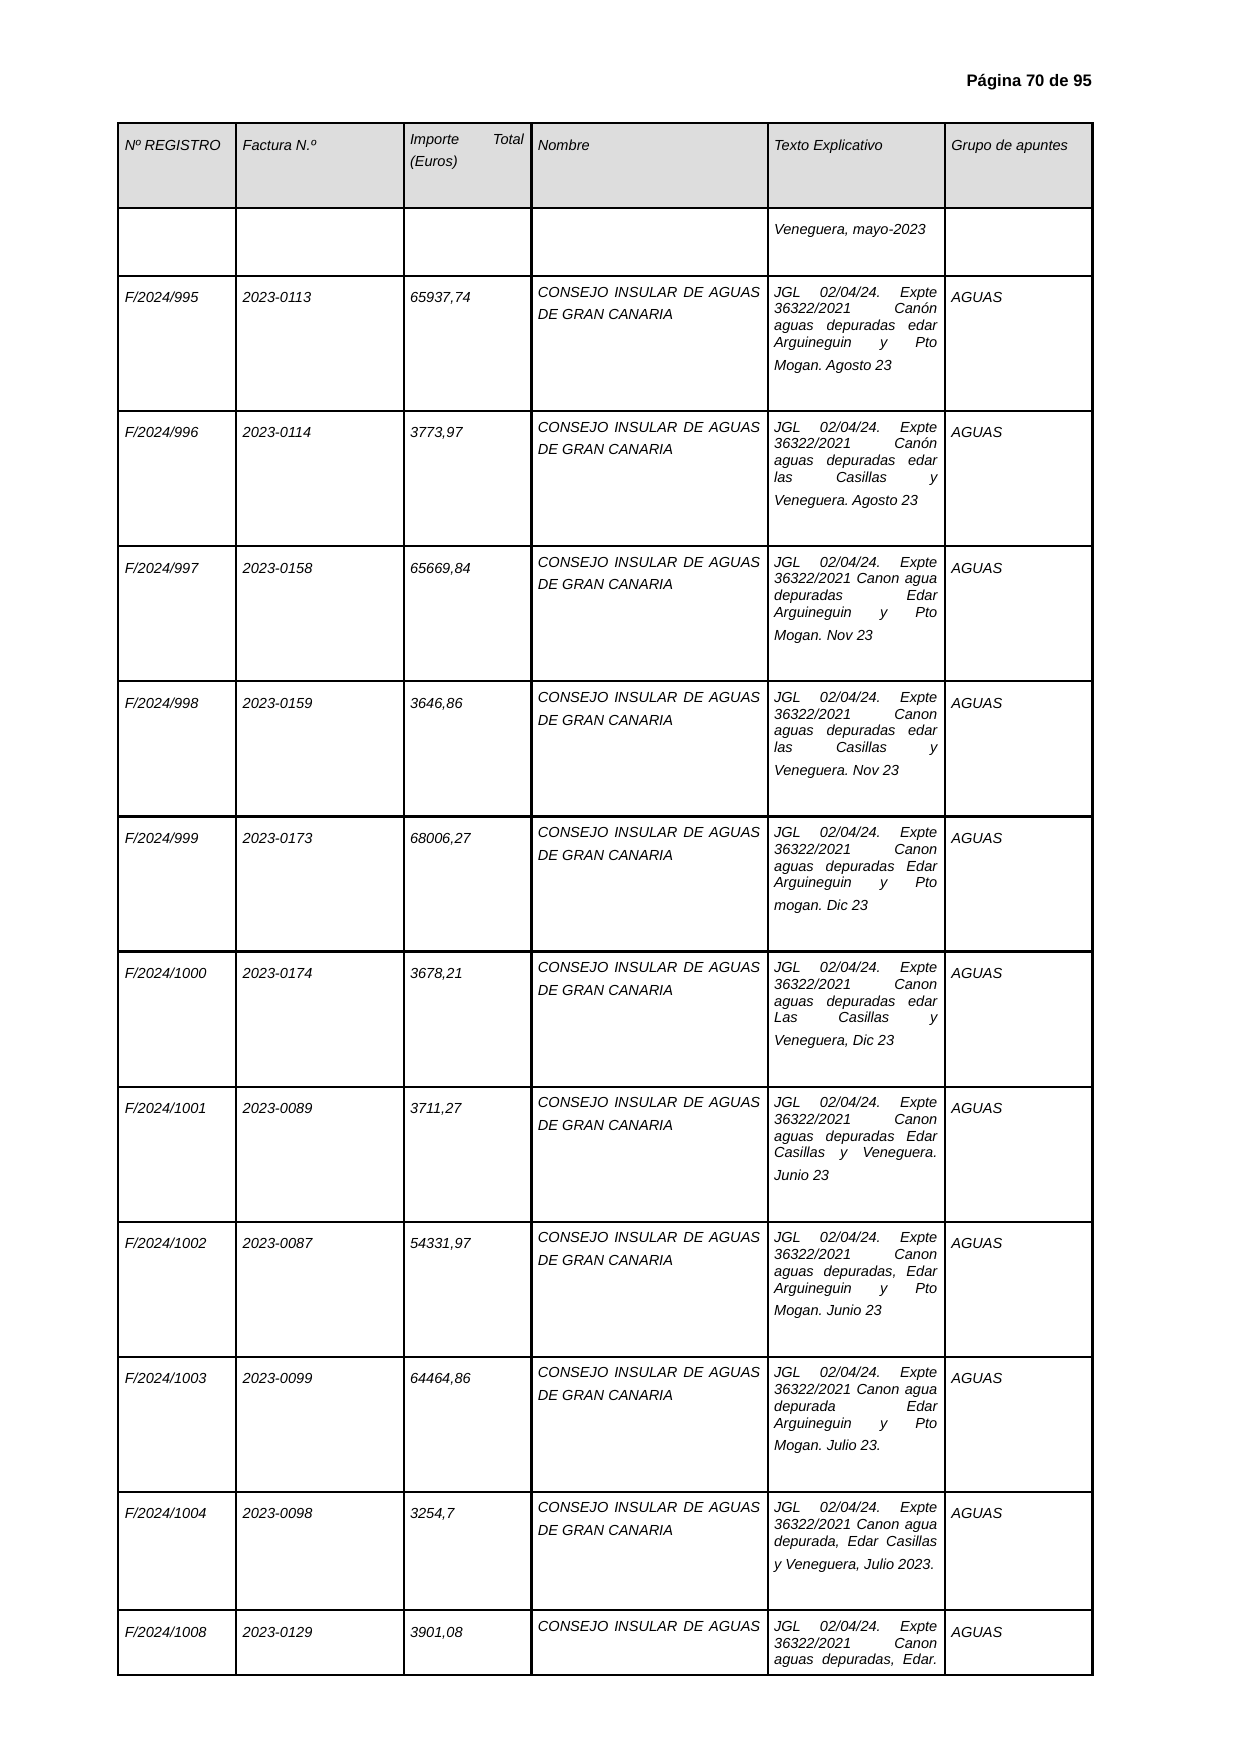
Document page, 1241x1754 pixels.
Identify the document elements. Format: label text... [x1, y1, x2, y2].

table_cell 2023-0158 [237, 547, 403, 680]
table_cell AGUAS [946, 682, 1091, 815]
table_cell AGUAS [946, 818, 1091, 950]
table_cell F/2024/1008 [119, 1611, 235, 1674]
table_cell 54331,97 [405, 1223, 530, 1356]
table_cell 2023-0113 [237, 277, 403, 410]
table_cell [119, 209, 235, 275]
table_cell F/2024/1004 [119, 1493, 235, 1609]
table_cell F/2024/998 [119, 682, 235, 815]
table_cell F/2024/995 [119, 277, 235, 410]
table_cell 2023-0114 [237, 412, 403, 545]
table_cell AGUAS [946, 547, 1091, 680]
table_cell JGL 02/04/24. Expte 36322/2021 Canon aguas depuradas Edar Arguineguin y Pto mogan. Dic 23 [769, 818, 944, 950]
table_cell CONSEJO INSULAR DE AGUAS DE GRAN CANARIA [533, 1493, 767, 1609]
table_cell [533, 209, 767, 275]
table_cell 2023-0089 [237, 1088, 403, 1221]
table_cell AGUAS [946, 953, 1091, 1086]
table_cell AGUAS [946, 1611, 1091, 1674]
table_cell F/2024/1000 [119, 953, 235, 1086]
table_cell AGUAS [946, 277, 1091, 410]
table_header Nº REGISTRO [119, 124, 235, 207]
table_cell 2023-0173 [237, 818, 403, 950]
table_cell F/2024/997 [119, 547, 235, 680]
table_cell 3711,27 [405, 1088, 530, 1221]
table_header Factura N.º [237, 124, 403, 207]
table_cell JGL 02/04/24. Expte 36322/2021 Canon agua depuradas Edar Arguineguin y Pto Mogan. Nov 23 [769, 547, 944, 680]
table_cell 2023-0159 [237, 682, 403, 815]
table_cell CONSEJO INSULAR DE AGUAS DE GRAN CANARIA [533, 818, 767, 950]
table_cell JGL 02/04/24. Expte 36322/2021 Canon aguas depuradas, Edar. [769, 1611, 944, 1674]
table_cell 2023-0129 [237, 1611, 403, 1674]
table_cell 65937,74 [405, 277, 530, 410]
table_cell F/2024/999 [119, 818, 235, 950]
table_cell AGUAS [946, 1358, 1091, 1491]
table_cell 3678,21 [405, 953, 530, 1086]
table_cell AGUAS [946, 1088, 1091, 1221]
table_cell 68006,27 [405, 818, 530, 950]
table_cell 2023-0087 [237, 1223, 403, 1356]
table_cell CONSEJO INSULAR DE AGUAS DE GRAN CANARIA [533, 1358, 767, 1491]
table_cell JGL 02/04/24. Expte 36322/2021 Canon agua depurada Edar Arguineguin y Pto Mogan. Julio 23. [769, 1358, 944, 1491]
table_cell CONSEJO INSULAR DE AGUAS DE GRAN CANARIA [533, 953, 767, 1086]
table_cell F/2024/996 [119, 412, 235, 545]
table_cell 3646,86 [405, 682, 530, 815]
table_header Importe Total (Euros) [405, 124, 530, 207]
table_cell Veneguera, mayo-2023 [769, 209, 944, 275]
table_cell AGUAS [946, 1223, 1091, 1356]
table_cell 65669,84 [405, 547, 530, 680]
table_cell CONSEJO INSULAR DE AGUAS DE GRAN CANARIA [533, 1088, 767, 1221]
table_cell F/2024/1001 [119, 1088, 235, 1221]
table_cell [405, 209, 530, 275]
table_cell CONSEJO INSULAR DE AGUAS DE GRAN CANARIA [533, 547, 767, 680]
table_cell 64464,86 [405, 1358, 530, 1491]
table_cell CONSEJO INSULAR DE AGUAS DE GRAN CANARIA [533, 1223, 767, 1356]
table_cell JGL 02/04/24. Expte 36322/2021 Canon aguas depuradas edar Las Casillas y Veneguera, Dic 23 [769, 953, 944, 1086]
table_cell F/2024/1003 [119, 1358, 235, 1491]
table_cell [946, 209, 1091, 275]
table_cell 2023-0098 [237, 1493, 403, 1609]
table_cell JGL 02/04/24. Expte 36322/2021 Canon aguas depuradas, Edar Arguineguin y Pto Mogan. Junio 23 [769, 1223, 944, 1356]
table_cell 3773,97 [405, 412, 530, 545]
table_cell CONSEJO INSULAR DE AGUAS DE GRAN CANARIA [533, 682, 767, 815]
table_cell CONSEJO INSULAR DE AGUAS DE GRAN CANARIA [533, 412, 767, 545]
table_cell JGL 02/04/24. Expte 36322/2021 Canón aguas depuradas edar las Casillas y Veneguera. Agosto 23 [769, 412, 944, 545]
table_cell [237, 209, 403, 275]
table_header Grupo de apuntes [946, 124, 1091, 207]
table_cell CONSEJO INSULAR DE AGUAS [533, 1611, 767, 1674]
table_cell 3254,7 [405, 1493, 530, 1609]
table_cell JGL 02/04/24. Expte 36322/2021 Canón aguas depuradas edar Arguineguin y Pto Mogan. Agosto 23 [769, 277, 944, 410]
table_header Texto Explicativo [769, 124, 944, 207]
table_cell JGL 02/04/24. Expte 36322/2021 Canon aguas depuradas Edar Casillas y Veneguera. Junio 23 [769, 1088, 944, 1221]
table_header Nombre [533, 124, 767, 207]
table_cell CONSEJO INSULAR DE AGUAS DE GRAN CANARIA [533, 277, 767, 410]
table_cell AGUAS [946, 1493, 1091, 1609]
table_cell 2023-0174 [237, 953, 403, 1086]
table_cell F/2024/1002 [119, 1223, 235, 1356]
table_cell AGUAS [946, 412, 1091, 545]
table_cell JGL 02/04/24. Expte 36322/2021 Canon aguas depuradas edar las Casillas y Veneguera. Nov 23 [769, 682, 944, 815]
table_cell 3901,08 [405, 1611, 530, 1674]
table_cell JGL 02/04/24. Expte 36322/2021 Canon agua depurada, Edar Casillas y Veneguera, Julio 2023. [769, 1493, 944, 1609]
table_cell 2023-0099 [237, 1358, 403, 1491]
